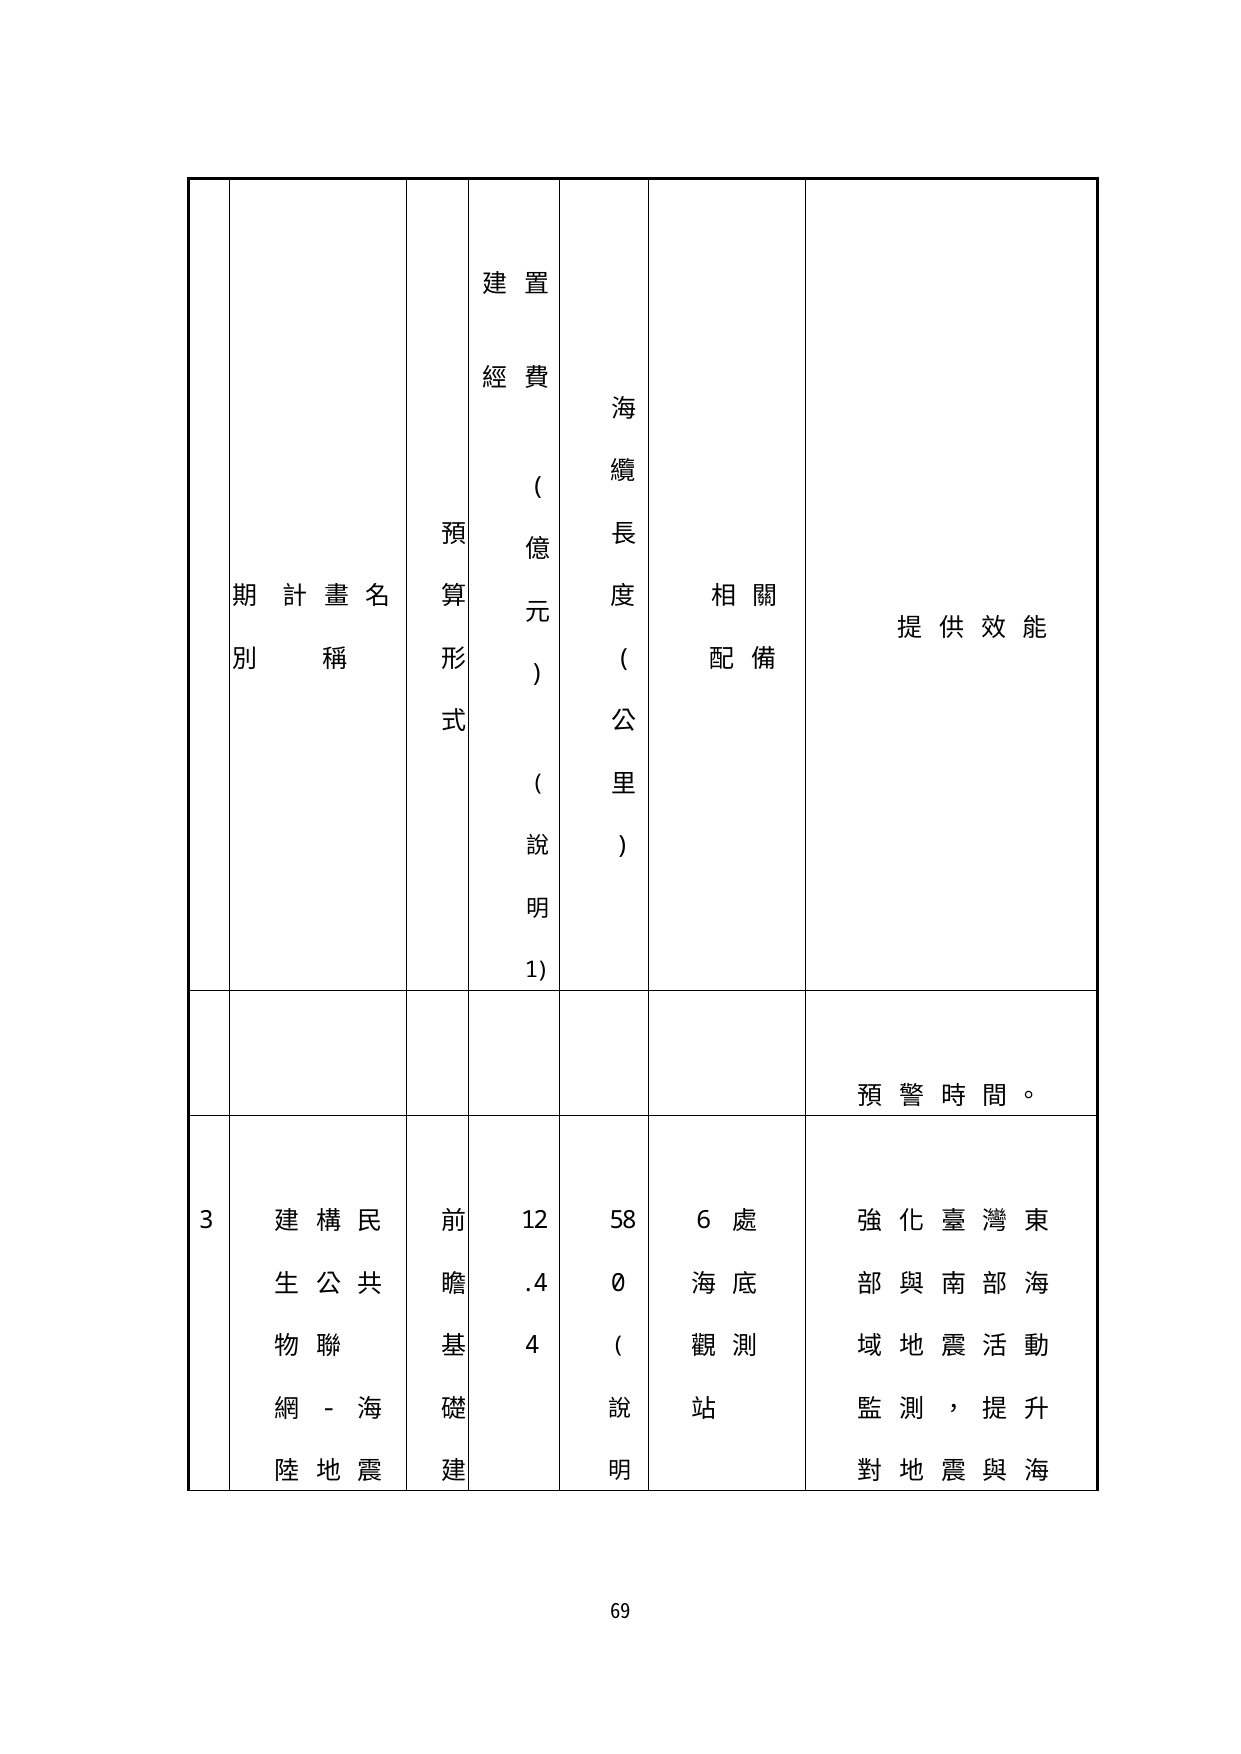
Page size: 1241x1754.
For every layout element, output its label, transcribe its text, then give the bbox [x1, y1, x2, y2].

table_cell [649, 991, 805, 1115]
table_header 提供效能 [806, 180, 1096, 990]
table_cell [407, 991, 468, 1115]
table_cell [190, 991, 229, 1115]
table_cell 12.44 [469, 1116, 559, 1490]
table_cell [230, 991, 406, 1115]
table_header 海纜 長度 (公里) [560, 180, 648, 990]
table_header 預算 形式 [407, 180, 468, 990]
table_header 建置 經費 (億元) (說明1) [469, 180, 559, 990]
table_header 期別 [190, 180, 229, 990]
table_cell 580 (說明 [560, 1116, 648, 1490]
table_cell [469, 991, 559, 1115]
table_header 計畫名稱 [230, 180, 406, 990]
table_cell 強化臺灣東部與南部海域地震活動監測，提升對地震與海 [806, 1116, 1096, 1490]
table_cell 預警時間。 [806, 991, 1096, 1115]
table_cell 前瞻基礎建 [407, 1116, 468, 1490]
table_cell 6處海底觀測站 [649, 1116, 805, 1490]
table_cell 3 [190, 1116, 229, 1490]
table_cell 建構民生公共物聯網-海陸地震 [230, 1116, 406, 1490]
table_cell [560, 991, 648, 1115]
table_header 相關配備 [649, 180, 805, 990]
